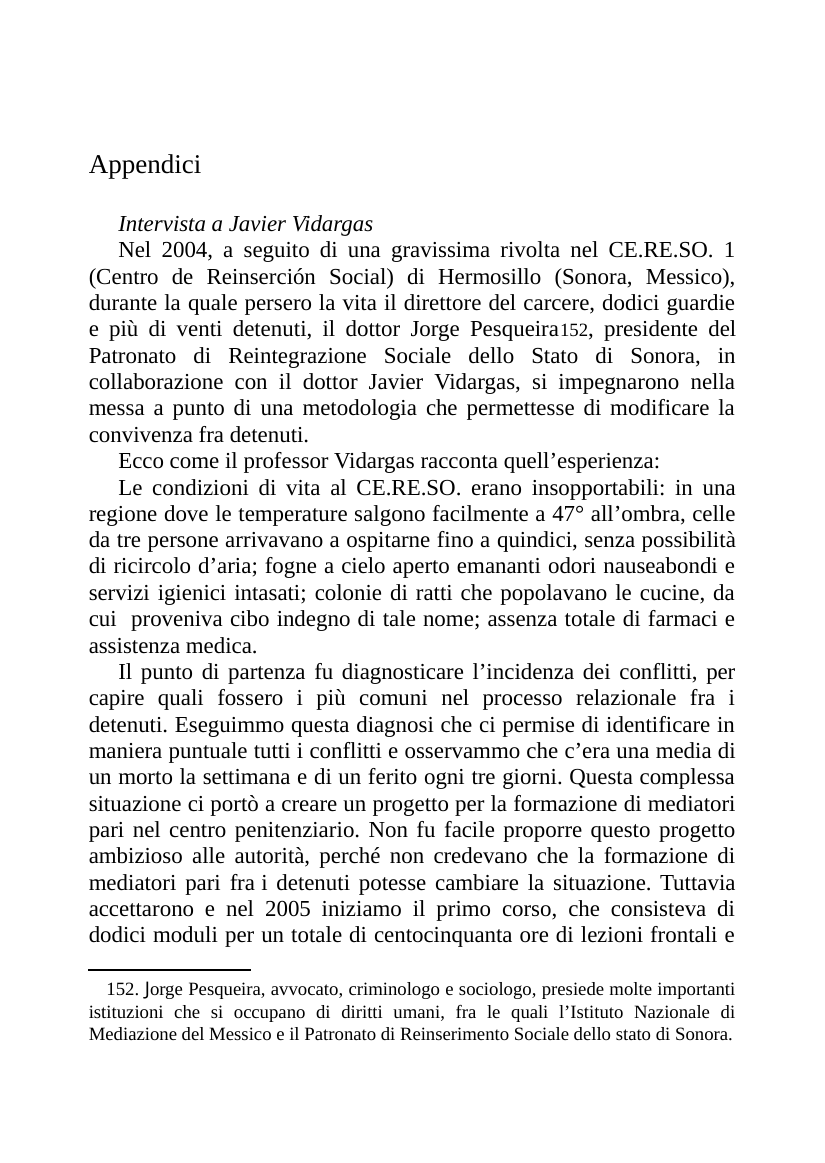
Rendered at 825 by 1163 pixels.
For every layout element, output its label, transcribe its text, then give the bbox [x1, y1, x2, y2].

text Jorge Pesqueira, avvocato, criminologo e sociologo, presiede molte importanti istituzioni che si occupano di diritti umani, fra le quali l’Istituto Nazionale di Mediazione del Messico e il Patronato di Reinserimento Sociale dello stato di Sonora. [88, 976, 736, 1044]
text Intervista a Javier Vidargas [88, 210, 736, 236]
text Ecco come il professor Vidargas racconta quell’esperienza: [88, 447, 736, 473]
text Il punto di partenza fu diagnosticare l’incidenza dei conflitti, per capire quali fossero i più comuni nel processo relazionale fra i detenuti. Eseguimmo questa diagnosi che ci permise di identificare in maniera puntuale tutti i conflitti e osservammo che c’era una media di un morto la settimana e di un ferito ogni tre giorni. Questa complessa situazione ci portò a creare un progetto per la formazione di mediatori pari nel centro penitenziario. Non fu facile proporre questo progetto ambizioso alle autorità, perché non credevano che la formazione di mediatori pari fra i detenuti potesse cambiare la situazione. Tuttavia accettarono e nel 2005 iniziamo il primo corso, che consisteva di dodici moduli per un totale di centocinquanta ore di lezioni frontali e [88, 658, 736, 948]
text Nel 2004, a seguito di una gravissima rivolta nel CE.RE.SO. 1 (Centro de Reinserción Social) di Hermosillo (Sonora, Messico), durante la quale persero la vita il direttore del carcere, dodici guardie e più di venti detenuti, il dottor Jorge Pesqueira, presidente del Patronato di Reintegrazione Sociale dello Stato di Sonora, in collaborazione con il dottor Javier Vidargas, si impegnarono nella messa a punto di una metodologia che permettesse di modificare la convivenza fra detenuti. [88, 236, 736, 447]
text Le condizioni di vita al CE.RE.SO. erano insopportabili: in una regione dove le temperature salgono facilmente a 47° all’ombra, celle da tre persone arrivavano a ospitarne fino a quindici, senza possibilità di ricircolo d’aria; fogne a cielo aperto emananti odori nauseabondi e servizi igienici intasati; colonie di ratti che popolavano le cucine, da cui proveniva cibo indegno di tale nome; assenza totale di farmaci e assistenza medica. [88, 473, 736, 658]
subtitle Appendici [88, 148, 736, 179]
